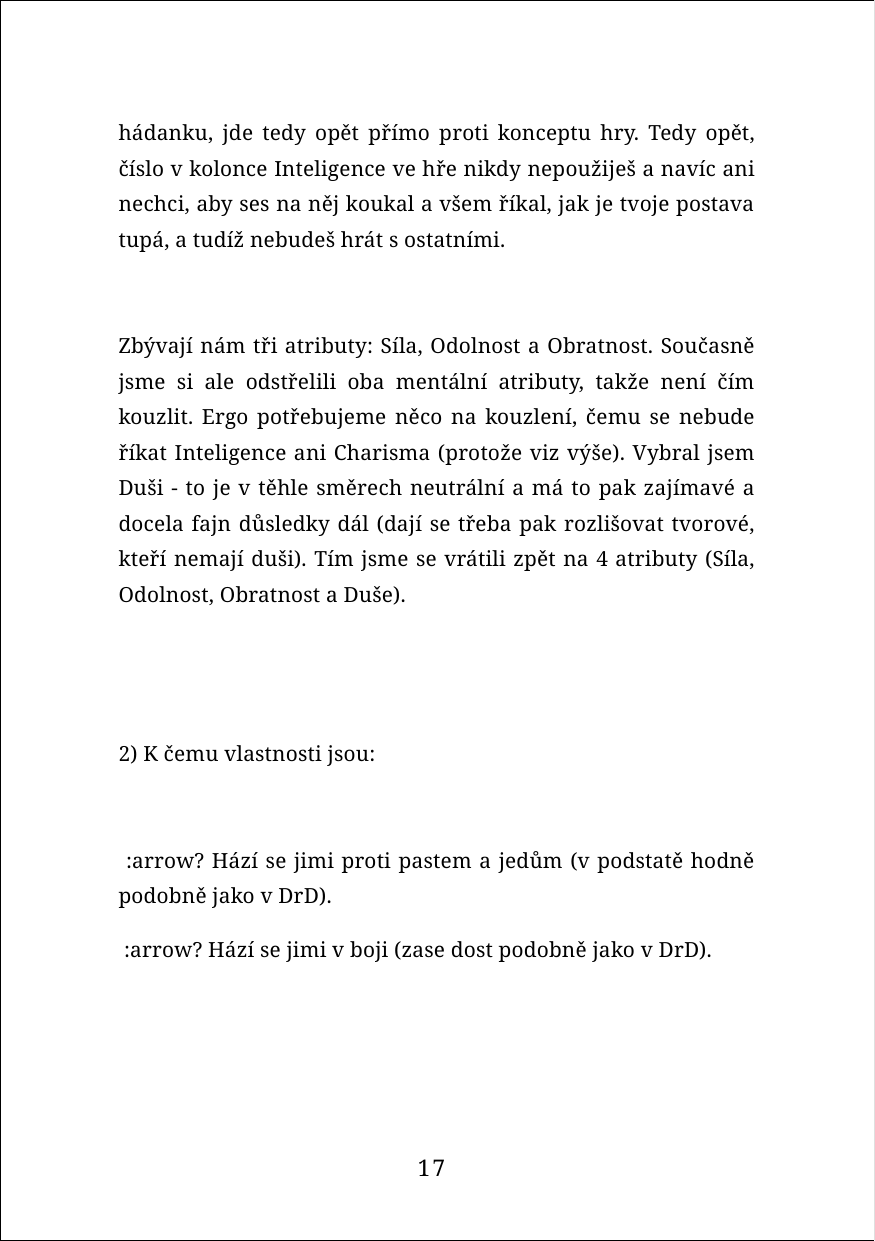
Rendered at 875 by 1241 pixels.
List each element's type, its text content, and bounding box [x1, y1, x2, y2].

text :arrow? Hází se jimi proti pastem a jedům (v podstatě hodně podobně jako v DrD). [118, 846, 756, 910]
text 2) K čemu vlastnosti jsou: [118, 739, 756, 768]
text :arrow? Hází se jimi v boji (zase dost podobně jako v DrD). [118, 935, 756, 963]
text hádanku, jde tedy opět přímo proti konceptu hry. Tedy opět, číslo v kolonce Inteligence ve hře nikdy nepoužiješ a navíc ani nechci, aby ses na něj koukal a všem říkal, jak je tvoje postava tupá, a tudíž nebudeš hrát s ostatními. [118, 118, 756, 253]
text Zbývají nám tři atributy: Síla, Odolnost a Obratnost. Současně jsme si ale odstřelili oba mentální atributy, takže není čím kouzlit. Ergo potřebujeme něco na kouzlení, čemu se nebude říkat Inteligence ani Charisma (protože viz výše). Vybral jsem Duši - to je v těhle směrech neutrální a má to pak zajímavé a docela fajn důsledky dál (dají se třeba pak rozlišovat tvorové, kteří nemají duši). Tím jsme se vrátili zpět na 4 atributy (Síla, Odolnost, Obratnost a Duše). [118, 331, 756, 608]
